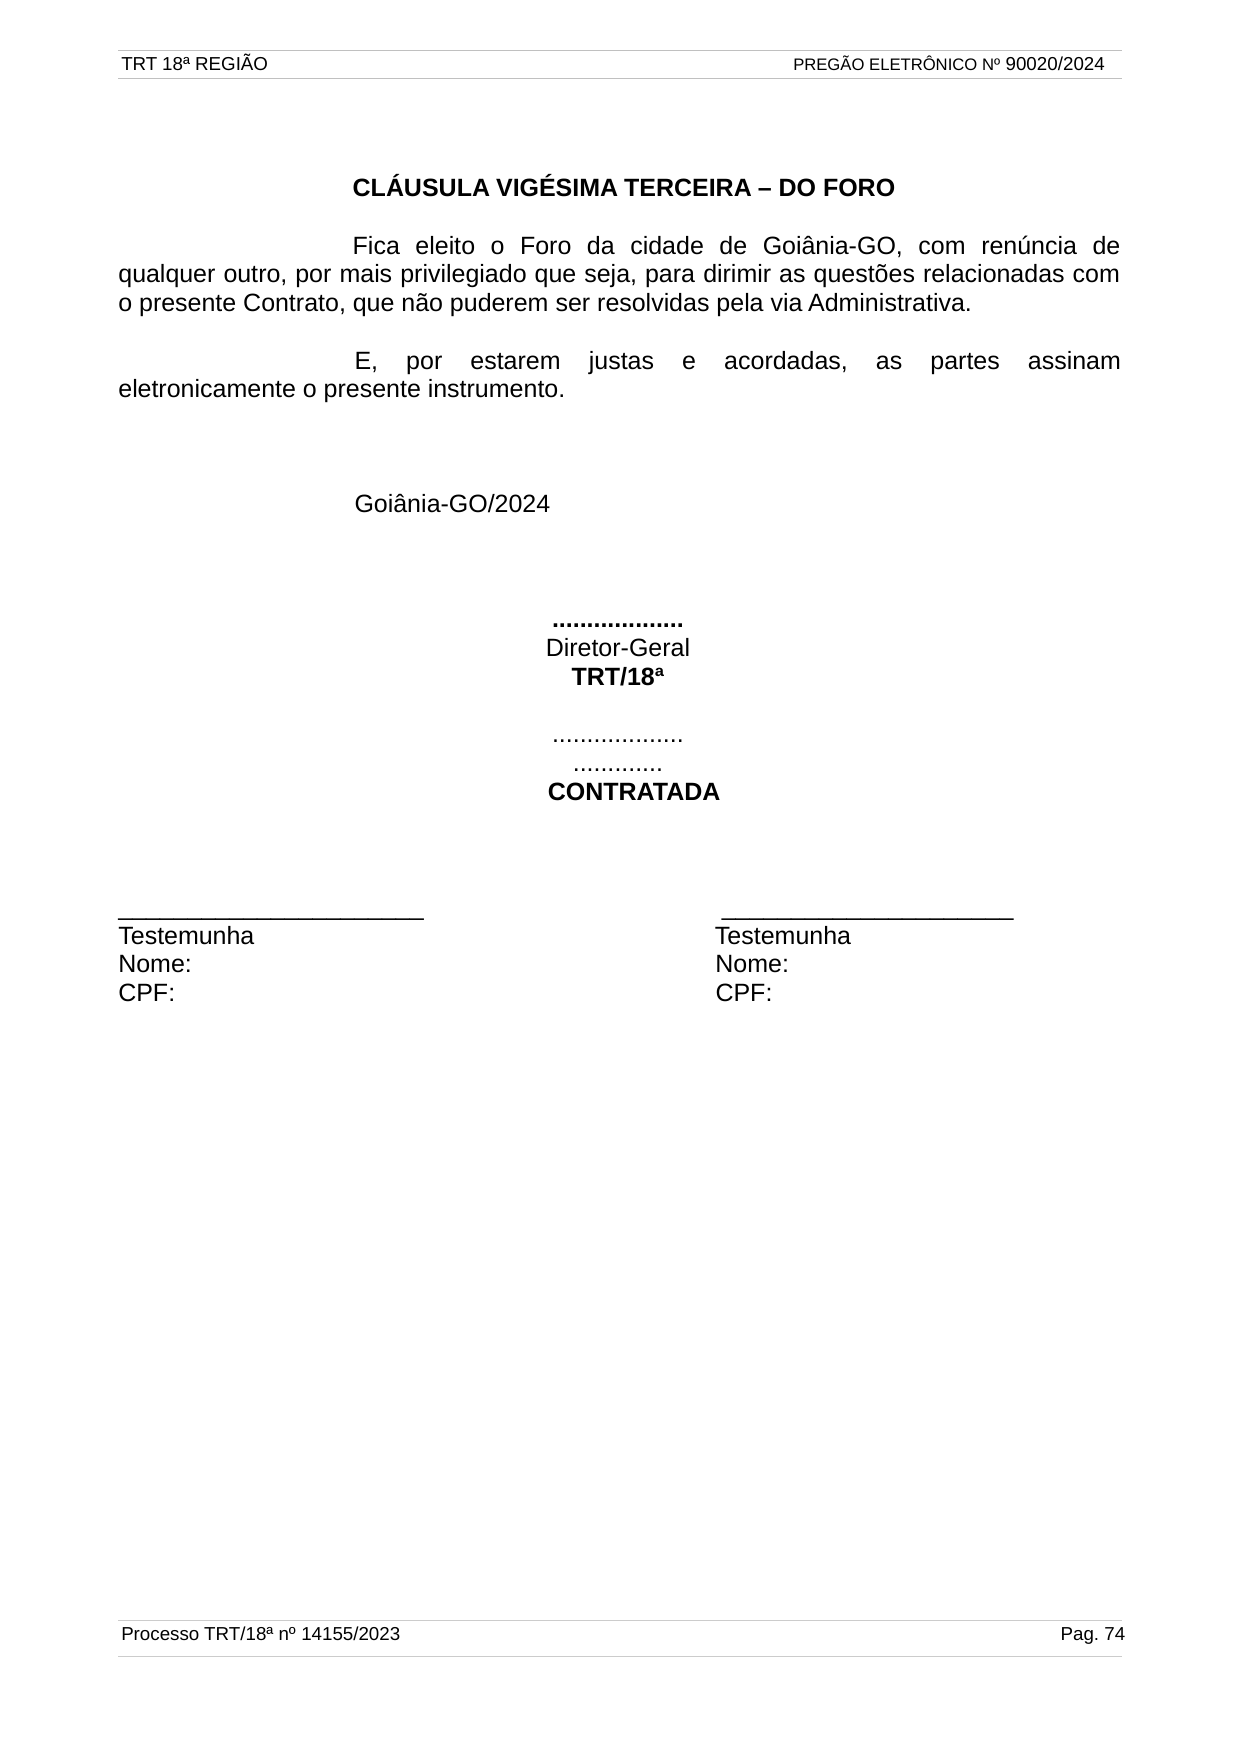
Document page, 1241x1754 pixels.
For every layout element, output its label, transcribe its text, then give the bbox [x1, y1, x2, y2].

text Diretor-Geral [118, 633, 1117, 662]
text Testemunha Testemunha [118, 921, 1122, 949]
text CPF: CPF: [118, 978, 1122, 1007]
text Goiânia-GO/2024 [118, 489, 1122, 518]
text ................... [118, 719, 1117, 748]
text TRT/18ª [118, 662, 1117, 691]
text CONTRATADA [118, 777, 1122, 806]
text CLÁUSULA VIGÉSIMA TERCEIRA – DO FORO [118, 173, 1122, 202]
text E, por estarem justas e acordadas, as partes assinam eletronicamente o presente instrumento. [118, 346, 1122, 403]
text ______________________ _____________________ [118, 892, 1122, 921]
text ............. [118, 748, 1117, 777]
text Fica eleito o Foro da cidade de Goiânia-GO, com renúncia de qualquer outro, por mais privilegiado que seja, para dirimir as questões relacionadas com o presente Contrato, que não puderem ser resolvidas pela via Administrativa. [118, 231, 1122, 317]
text ................... [118, 604, 1117, 633]
text Nome: Nome: [118, 949, 1122, 978]
